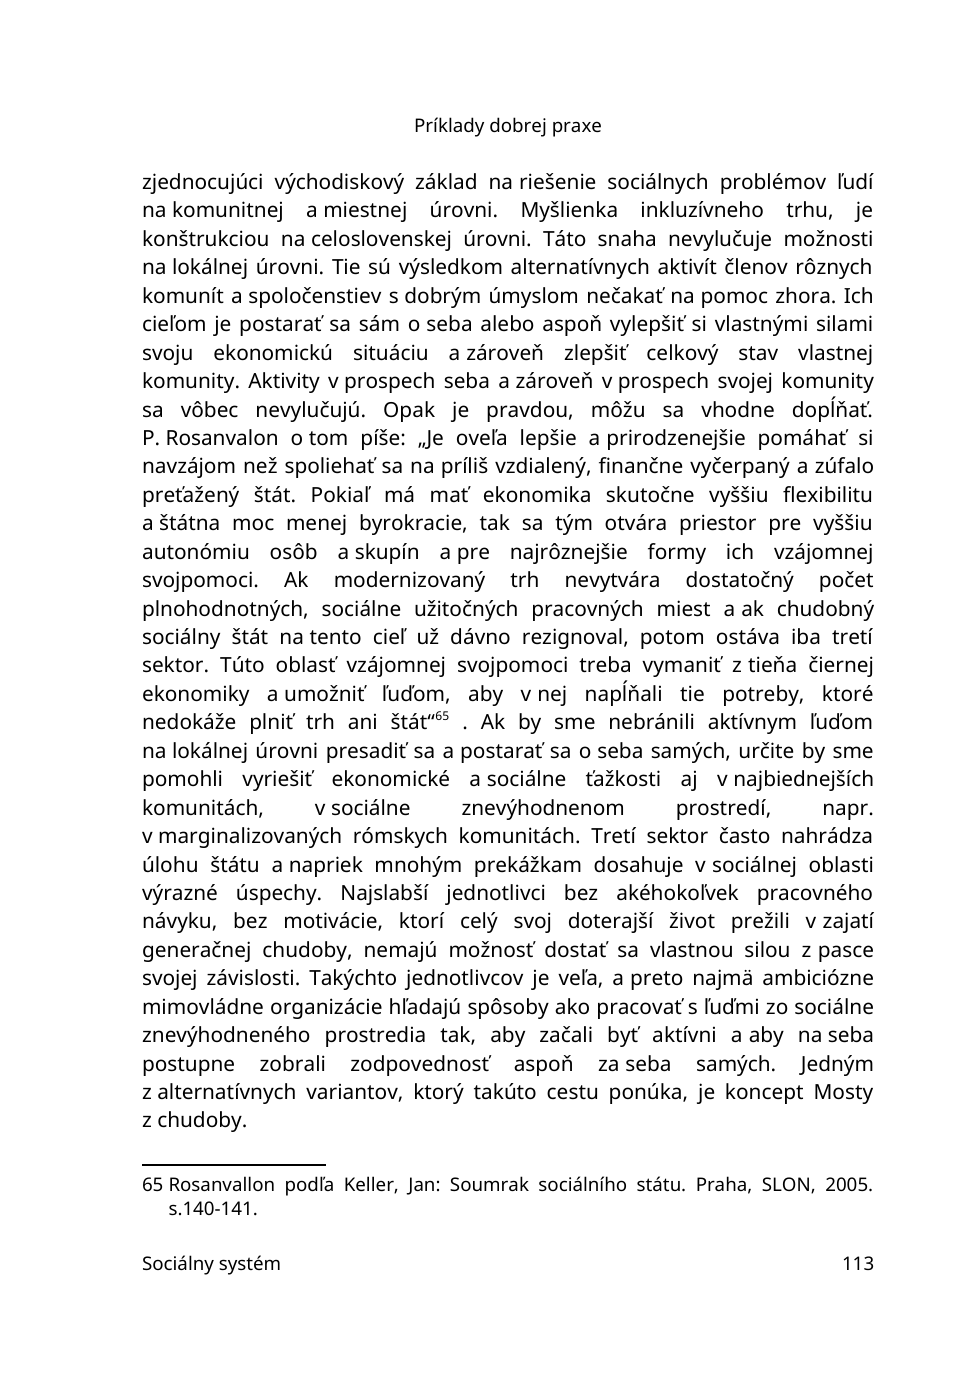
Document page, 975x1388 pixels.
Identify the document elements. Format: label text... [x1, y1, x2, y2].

text zjednocujúci východiskový základ na riešenie sociálnych problémov ľudí na komunitnej a miestnej úrovni. Myšlienka inkluzívneho trhu, je konštrukciou na celoslovenskej úrovni. Táto snaha nevylučuje možnosti na lokálnej úrovni. Tie sú výsledkom alternatívnych aktivít členov rôznych komunít a spoločenstiev s dobrým úmyslom nečakať na pomoc zhora. Ich cieľom je postarať sa sám o seba alebo aspoň vylepšiť si vlastnými silami svoju ekonomickú situáciu a zároveň zlepšiť celkový stav vlastnej komunity. Aktivity v prospech seba a zároveň v prospech svojej komunity sa vôbec nevylučujú. Opak je pravdou, môžu sa vhodne dopĺňať. P. Rosanvalon o tom píše: „Je oveľa lepšie a prirodzenejšie pomáhať si navzájom než spoliehať sa na príliš vzdialený, finančne vyčerpaný a zúfalo preťažený štát. Pokiaľ má mať ekonomika skutočne vyššiu flexibilitu a štátna moc menej byrokracie, tak sa tým otvára priestor pre vyššiu autonómiu osôb a skupín a pre najrôznejšie formy ich vzájomnej svojpomoci. Ak modernizovaný trh nevytvára dostatočný počet plnohodnotných, sociálne užitočných pracovných miest a ak chudobný sociálny štát na tento cieľ už dávno rezignoval, potom ostáva iba tretí sektor. Túto oblasť vzájomnej svojpomoci treba vymaniť z tieňa čiernej ekonomiky a umožniť ľuďom, aby v nej napĺňali tie potreby, ktoré nedokáže plniť trh ani štát“ . Ak by sme nebránili aktívnym ľuďom na lokálnej úrovni presadiť sa a postarať sa o seba samých, určite by sme pomohli vyriešiť ekonomické a sociálne ťažkosti aj v najbiednejších komunitách, v sociálne znevýhodnenom prostredí, napr. v marginalizovaných rómskych komunitách. Tretí sektor často nahrádza úlohu štátu a napriek mnohým prekážkam dosahuje v sociálnej oblasti výrazné úspechy. Najslabší jednotlivci bez akéhokoľvek pracovného návyku, bez motivácie, ktorí celý svoj doterajší život prežili v zajatí generačnej chudoby, nemajú možnosť dostať sa vlastnou silou z pasce svojej závislosti. Takýchto jednotlivcov je veľa, a preto najmä ambiciózne mimovládne organizácie hľadajú spôsoby ako pracovať s ľuďmi zo sociálne znevýhodneného prostredia tak, aby začali byť aktívni a aby na seba postupne zobrali zodpovednosť aspoň za seba samých. Jedným z alternatívnych variantov, ktorý takúto cestu ponúka, je koncept Mosty z chudoby. [142, 167, 874, 1134]
text Rosanvallon podľa Keller, Jan: Soumrak sociálního státu. Praha, SLON, 2005. s.140-141. [142, 1171, 874, 1221]
